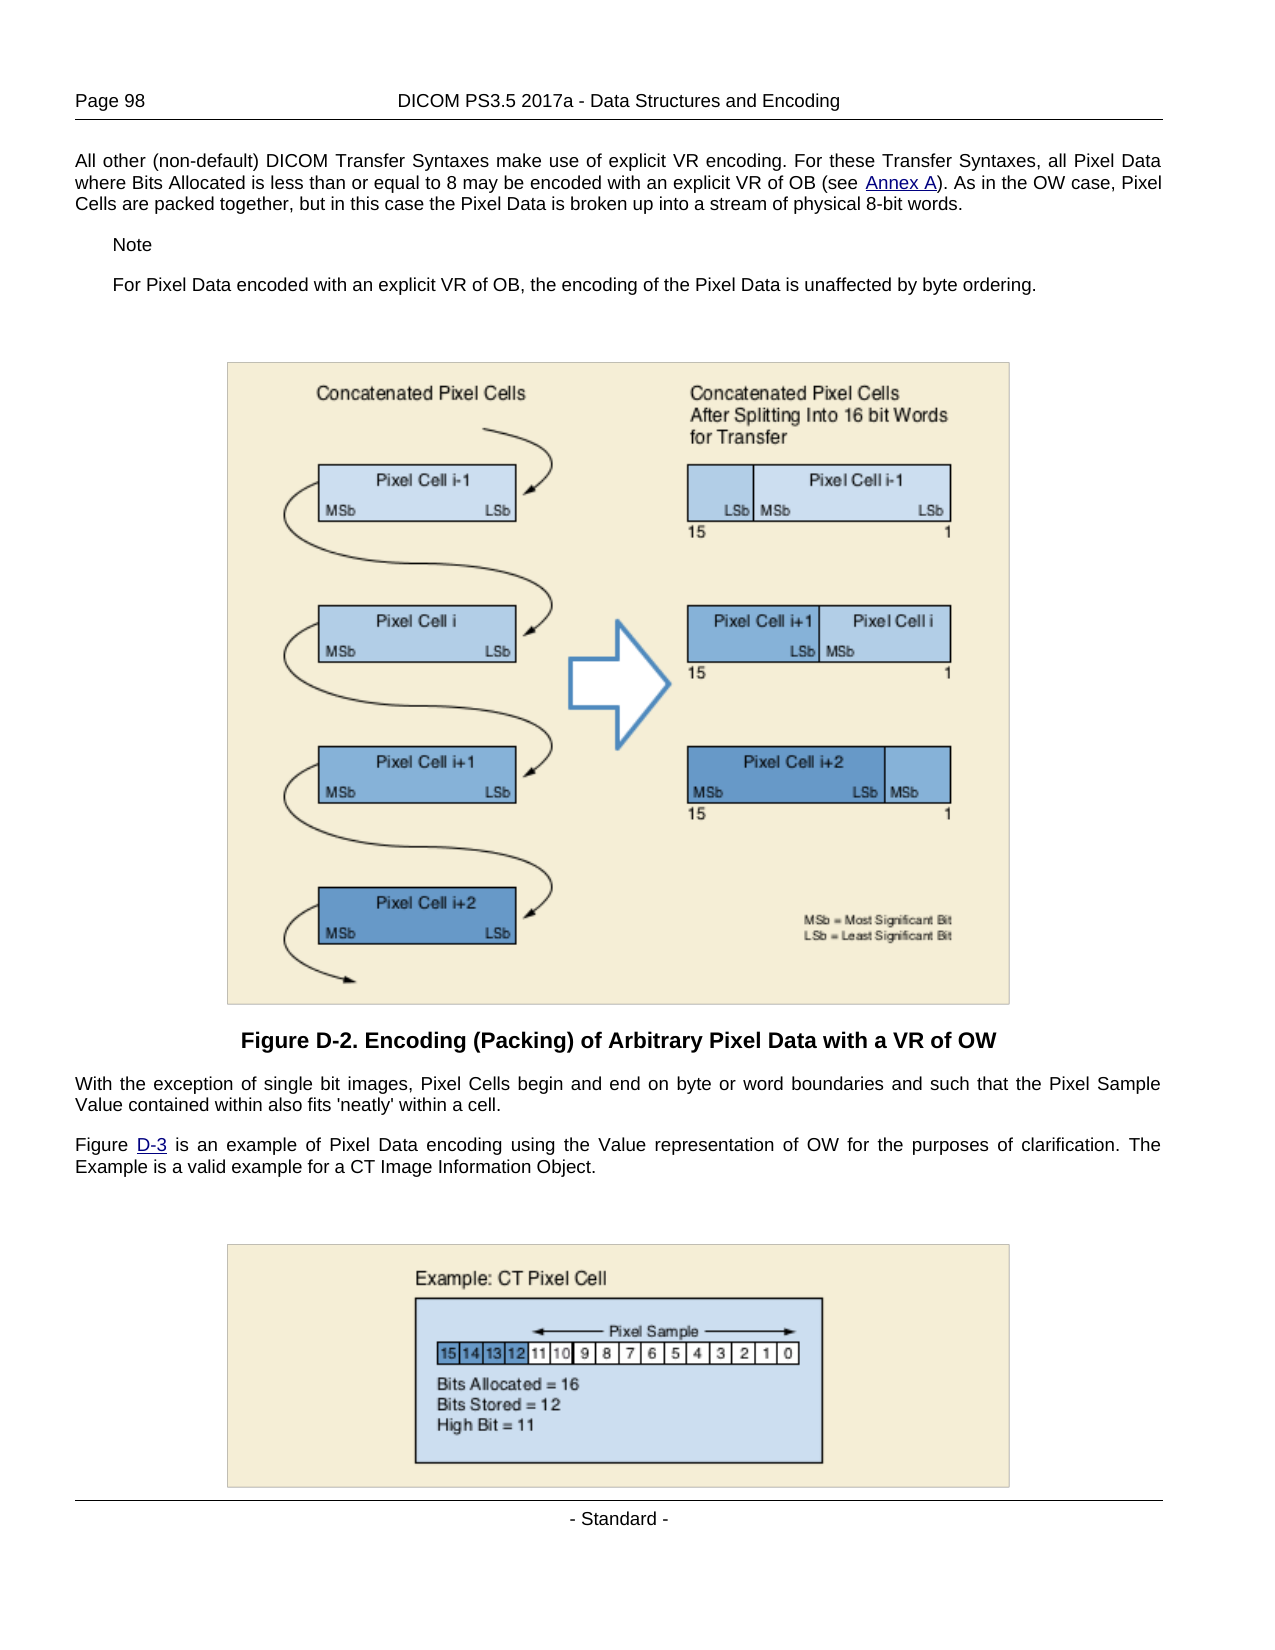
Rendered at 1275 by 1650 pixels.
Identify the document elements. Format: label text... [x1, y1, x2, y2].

picture [226, 361, 1011, 1006]
text Figure D-2. Encoding (Packing) of Arbitrary Pixel Data with a VR of OW [75, 1028, 1162, 1054]
text Figure D-3 is an example of Pixel Data encoding using the Value representation of OW for the purposes of clarification. The Example is a valid example for a CT Image Information Object. [75, 1134, 1162, 1177]
text Note [112, 233, 1125, 255]
text For Pixel Data encoded with an explicit VR of OB, the encoding of the Pixel Data is unaffected by byte ordering. [112, 274, 1125, 295]
text All other (non-default) DICOM Transfer Syntaxes make use of explicit VR encoding. For these Transfer Syntaxes, all Pixel Data where Bits Allocated is less than or equal to 8 may be encoded with an explicit VR of OB (see Annex A). As in the OW case, Pixel Cells are packed together, but in this case the Pixel Data is broken up into a stream of physical 8-bit words. [75, 150, 1162, 215]
text With the exception of single bit images, Pixel Cells begin and end on byte or word boundaries and such that the Pixel Sample Value contained within also fits 'neatly' within a cell. [75, 1072, 1162, 1116]
picture [226, 1243, 1011, 1489]
